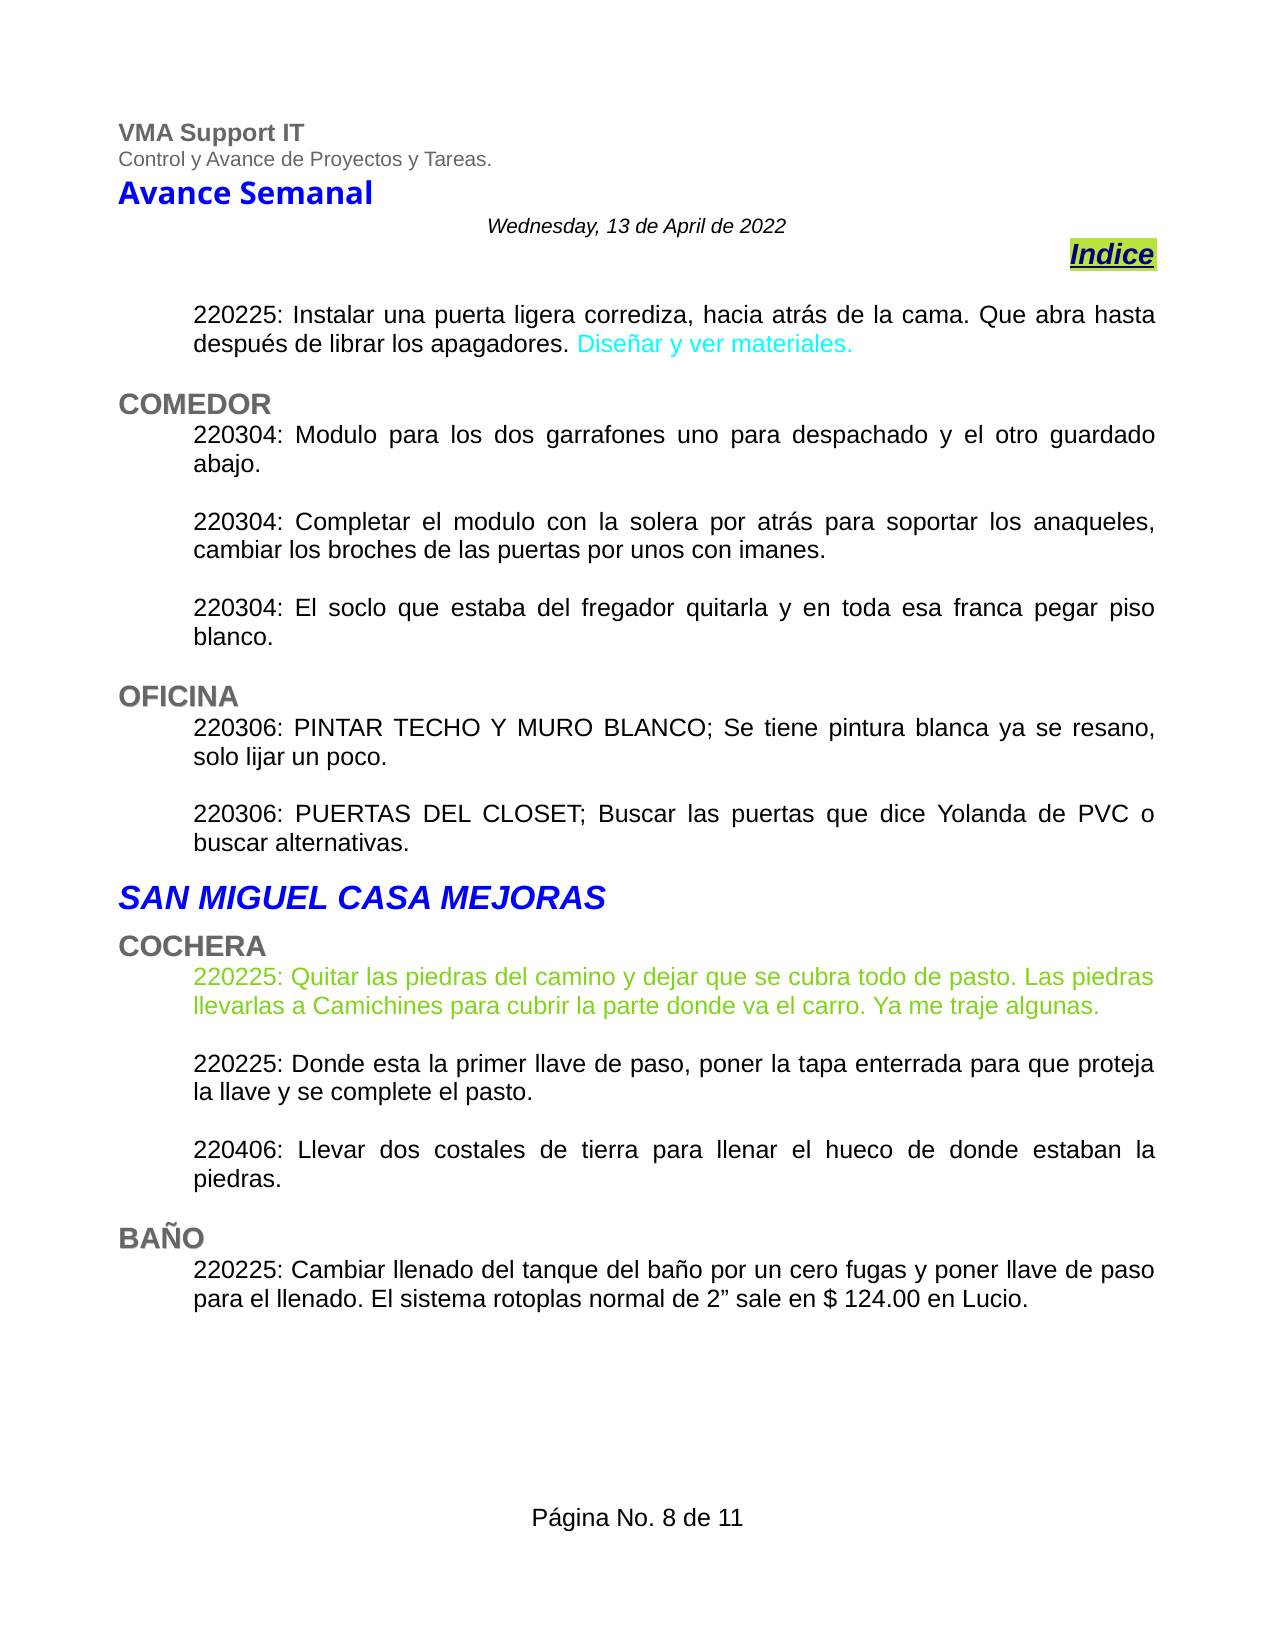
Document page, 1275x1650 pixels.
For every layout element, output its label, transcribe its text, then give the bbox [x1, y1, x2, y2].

subtitle OFICINA [118, 679, 1157, 713]
text 220306: PINTAR TECHO Y MURO BLANCO; Se tiene pintura blanca ya se resano, solo lijar un poco. [193, 713, 1157, 770]
text 220225: Instalar una puerta ligera corrediza, hacia atrás de la cama. Que abra hasta después de librar los apagadores. Diseñar y ver materiales. [193, 300, 1157, 358]
text 220406: Llevar dos costales de tierra para llenar el hueco de donde estaban la piedras. [193, 1135, 1157, 1192]
text 220304: Completar el modulo con la solera por atrás para soportar los anaqueles, cambiar los broches de las puertas por unos con imanes. [193, 507, 1157, 564]
subtitle COCHERA [118, 929, 1157, 962]
subtitle BAÑO [118, 1221, 1157, 1255]
subtitle COMEDOR [118, 387, 1157, 420]
text 220304: Modulo para los dos garrafones uno para despachado y el otro guardado abajo. [193, 420, 1157, 478]
subtitle SAN MIGUEL CASA MEJORAS [118, 877, 1157, 916]
text 220225: Quitar las piedras del camino y dejar que se cubra todo de pasto. Las piedras llevarlas a Camichines para cubrir la parte donde va el carro. Ya me traje algunas. [193, 962, 1157, 1020]
text 220225: Donde esta la primer llave de paso, poner la tapa enterrada para que proteja la llave y se complete el pasto. [193, 1049, 1157, 1106]
text 220225: Cambiar llenado del tanque del baño por un cero fugas y poner llave de paso para el llenado. El sistema rotoplas normal de 2” sale en $ 124.00 en Lucio. [193, 1255, 1157, 1312]
text 220306: PUERTAS DEL CLOSET; Buscar las puertas que dice Yolanda de PVC o buscar alternativas. [193, 799, 1157, 857]
text 220304: El soclo que estaba del fregador quitarla y en toda esa franca pegar piso blanco. [193, 593, 1157, 650]
